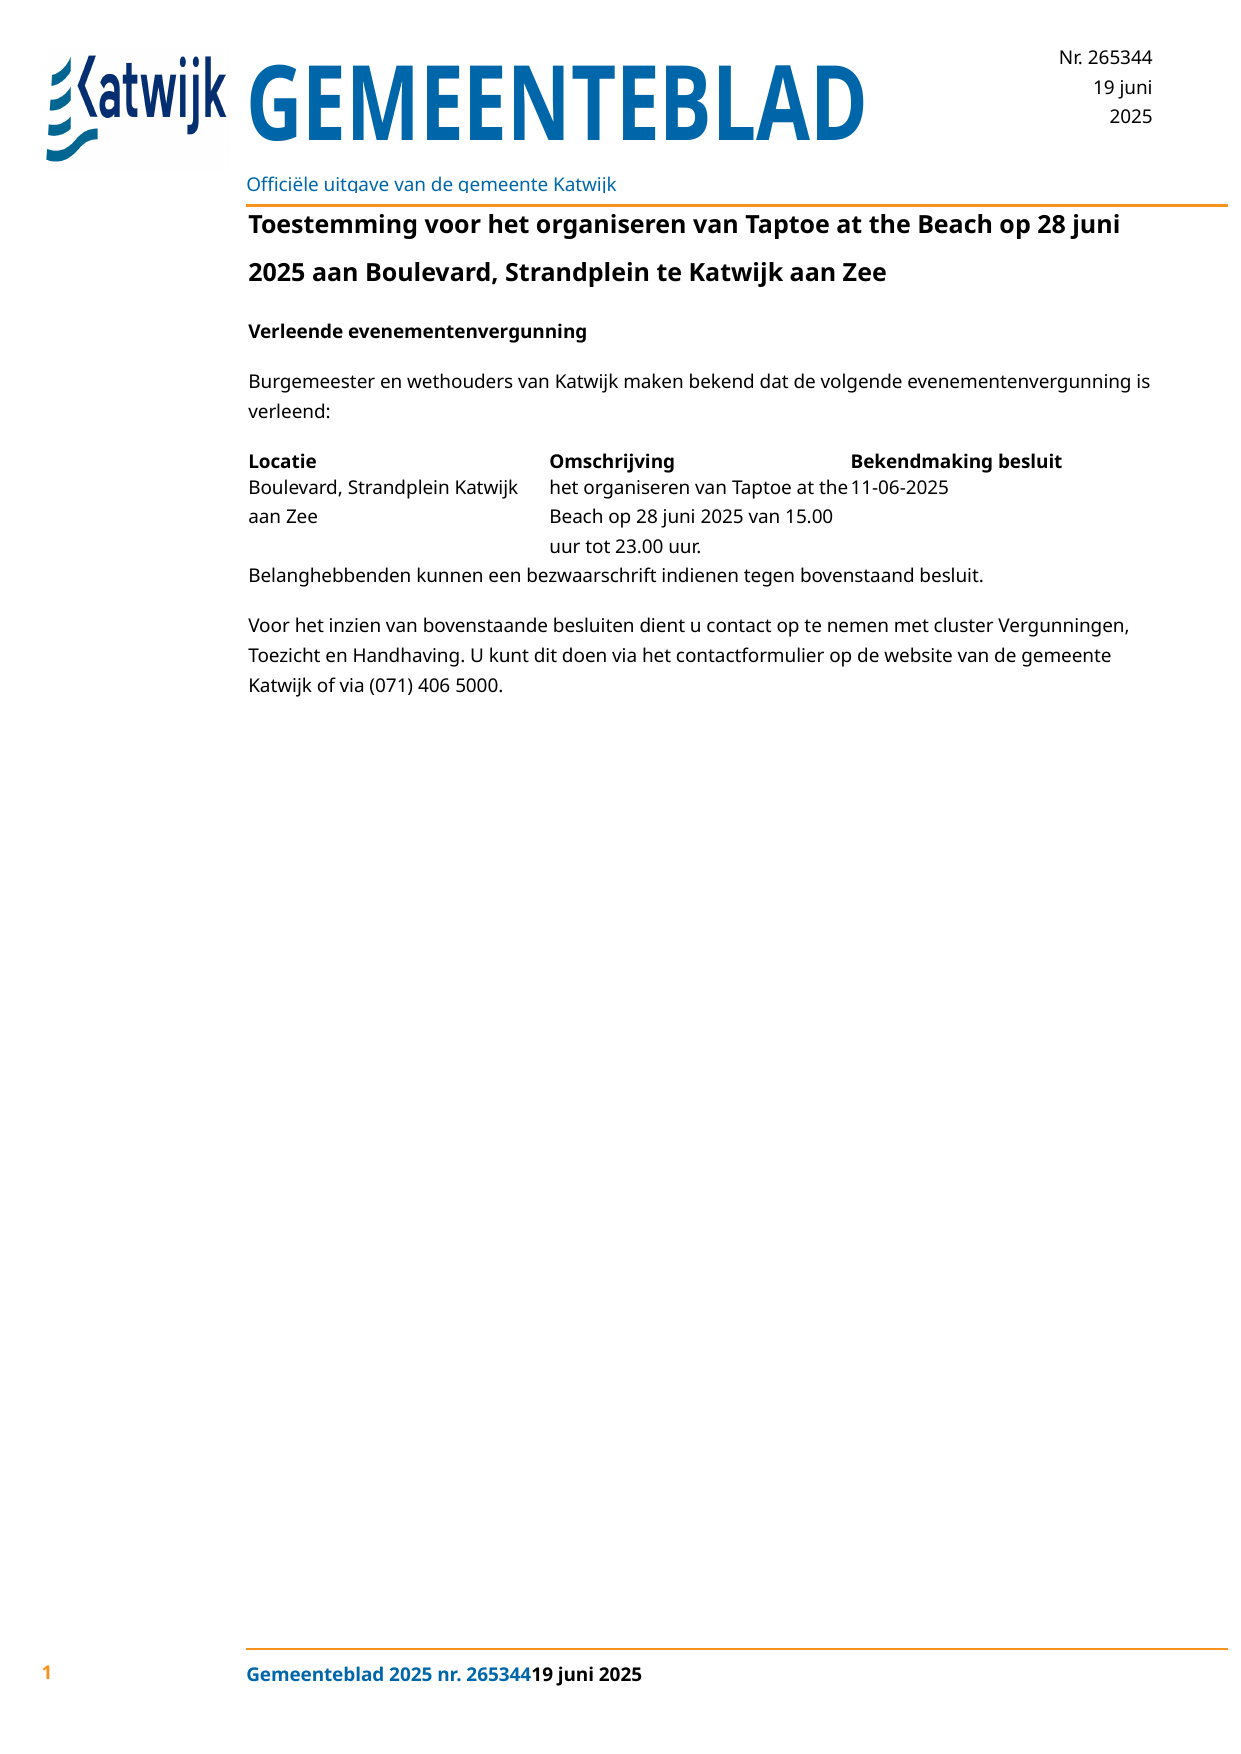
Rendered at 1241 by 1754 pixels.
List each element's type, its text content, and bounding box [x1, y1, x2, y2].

table_cell Boulevard, Strandplein Katwijk aan Zee [248, 474, 549, 559]
table_header Bekendmaking besluit [850, 449, 1152, 474]
text Voor het inzien van bovenstaande besluiten dient u contact op te nemen met cluster Vergunningen, Toezicht en Handhaving. U kunt dit doen via het contactformulier op de website van de gemeente Katwijk of via (071) 406 5000. [248, 613, 1152, 698]
table_cell 11-06-2025 [850, 474, 1152, 559]
text Verleende evenementenvergunning [248, 318, 1152, 344]
text Burgemeester en wethouders van Katwijk maken bekend dat de volgende evenementenvergunning is verleend: [248, 368, 1152, 424]
table_header Omschrijving [549, 449, 850, 474]
table_cell het organiseren van Taptoe at the Beach op 28 juni 2025 van 15.00 uur tot 23.00 uur. [549, 474, 850, 559]
table_header Locatie [248, 449, 549, 474]
text Toestemming voor het organiseren van Taptoe at the Beach op 28 juni 2025 aan Boulevard, Strandplein te Katwijk aan Zee [248, 207, 1152, 288]
text Belanghebbenden kunnen een bezwaarschrift indienen tegen bovenstaand besluit. [248, 562, 1152, 588]
picture [41, 47, 231, 172]
